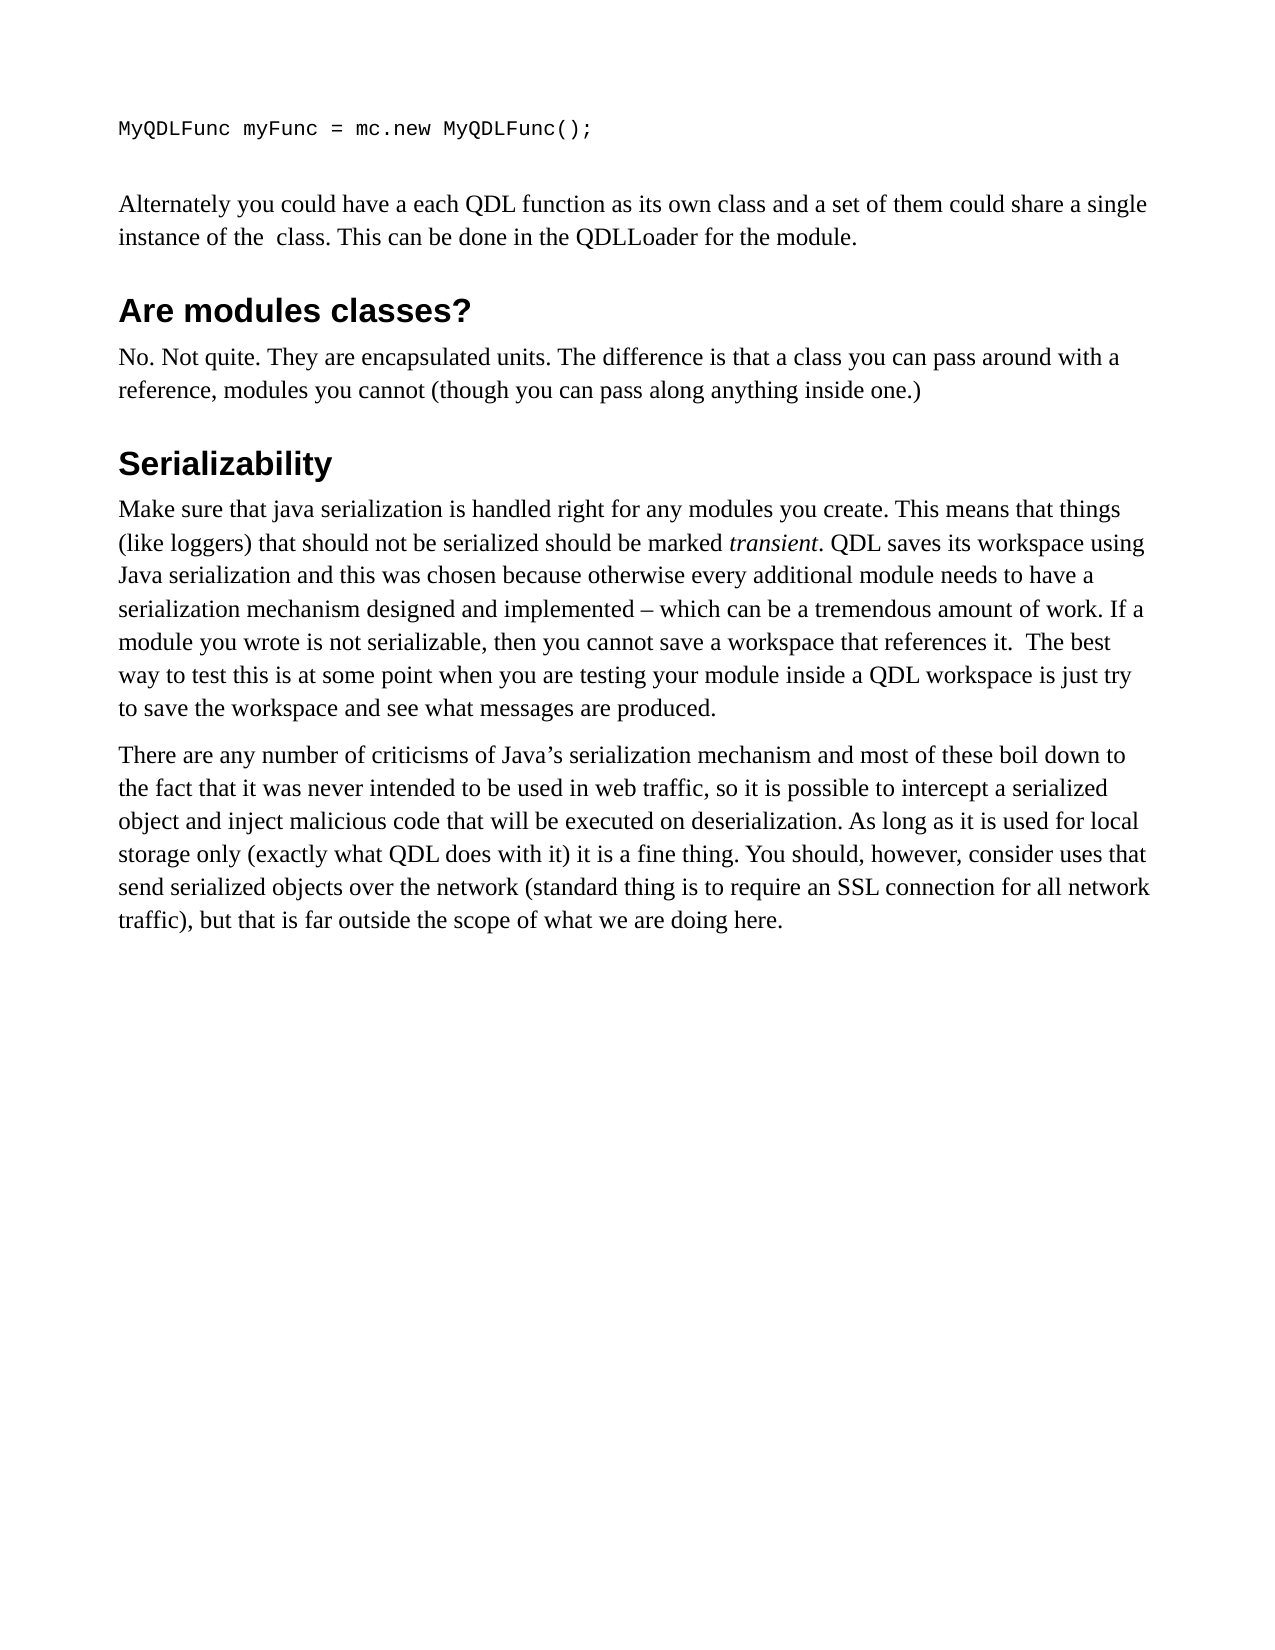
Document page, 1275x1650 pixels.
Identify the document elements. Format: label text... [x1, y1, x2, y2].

subtitle Are modules classes? [118, 291, 1157, 329]
text No. Not quite. They are encapsulated units. The difference is that a class you can pass around with a reference, modules you cannot (though you can pass along anything inside one.) [118, 342, 1157, 404]
text MyQDLFunc myFunc = mc.new MyQDLFunc(); [118, 118, 1157, 142]
subtitle Serializability [118, 443, 1157, 482]
text Alternately you could have a each QDL function as its own class and a set of them could share a single instance of the class. This can be done in the QDLLoader for the module. [118, 189, 1157, 251]
text There are any number of criticisms of Java’s serialization mechanism and most of these boil down to the fact that it was never intended to be used in web traffic, so it is possible to intercept a serialized object and inject malicious code that will be executed on deserialization. As long as it is used for local storage only (exactly what QDL does with it) it is a fine thing. You should, however, consider uses that send serialized objects over the network (standard thing is to require an SSL connection for all network traffic), but that is far outside the scope of what we are doing here. [118, 740, 1157, 934]
text Make sure that java serialization is handled right for any modules you create. This means that things (like loggers) that should not be serialized should be marked transient. QDL saves its workspace using Java serialization and this was chosen because otherwise every additional module needs to have a serialization mechanism designed and implemented – which can be a tremendous amount of work. If a module you wrote is not serializable, then you cannot save a workspace that references it. The best way to test this is at some point when you are testing your module inside a QDL workspace is just try to save the workspace and see what messages are produced. [118, 494, 1157, 721]
